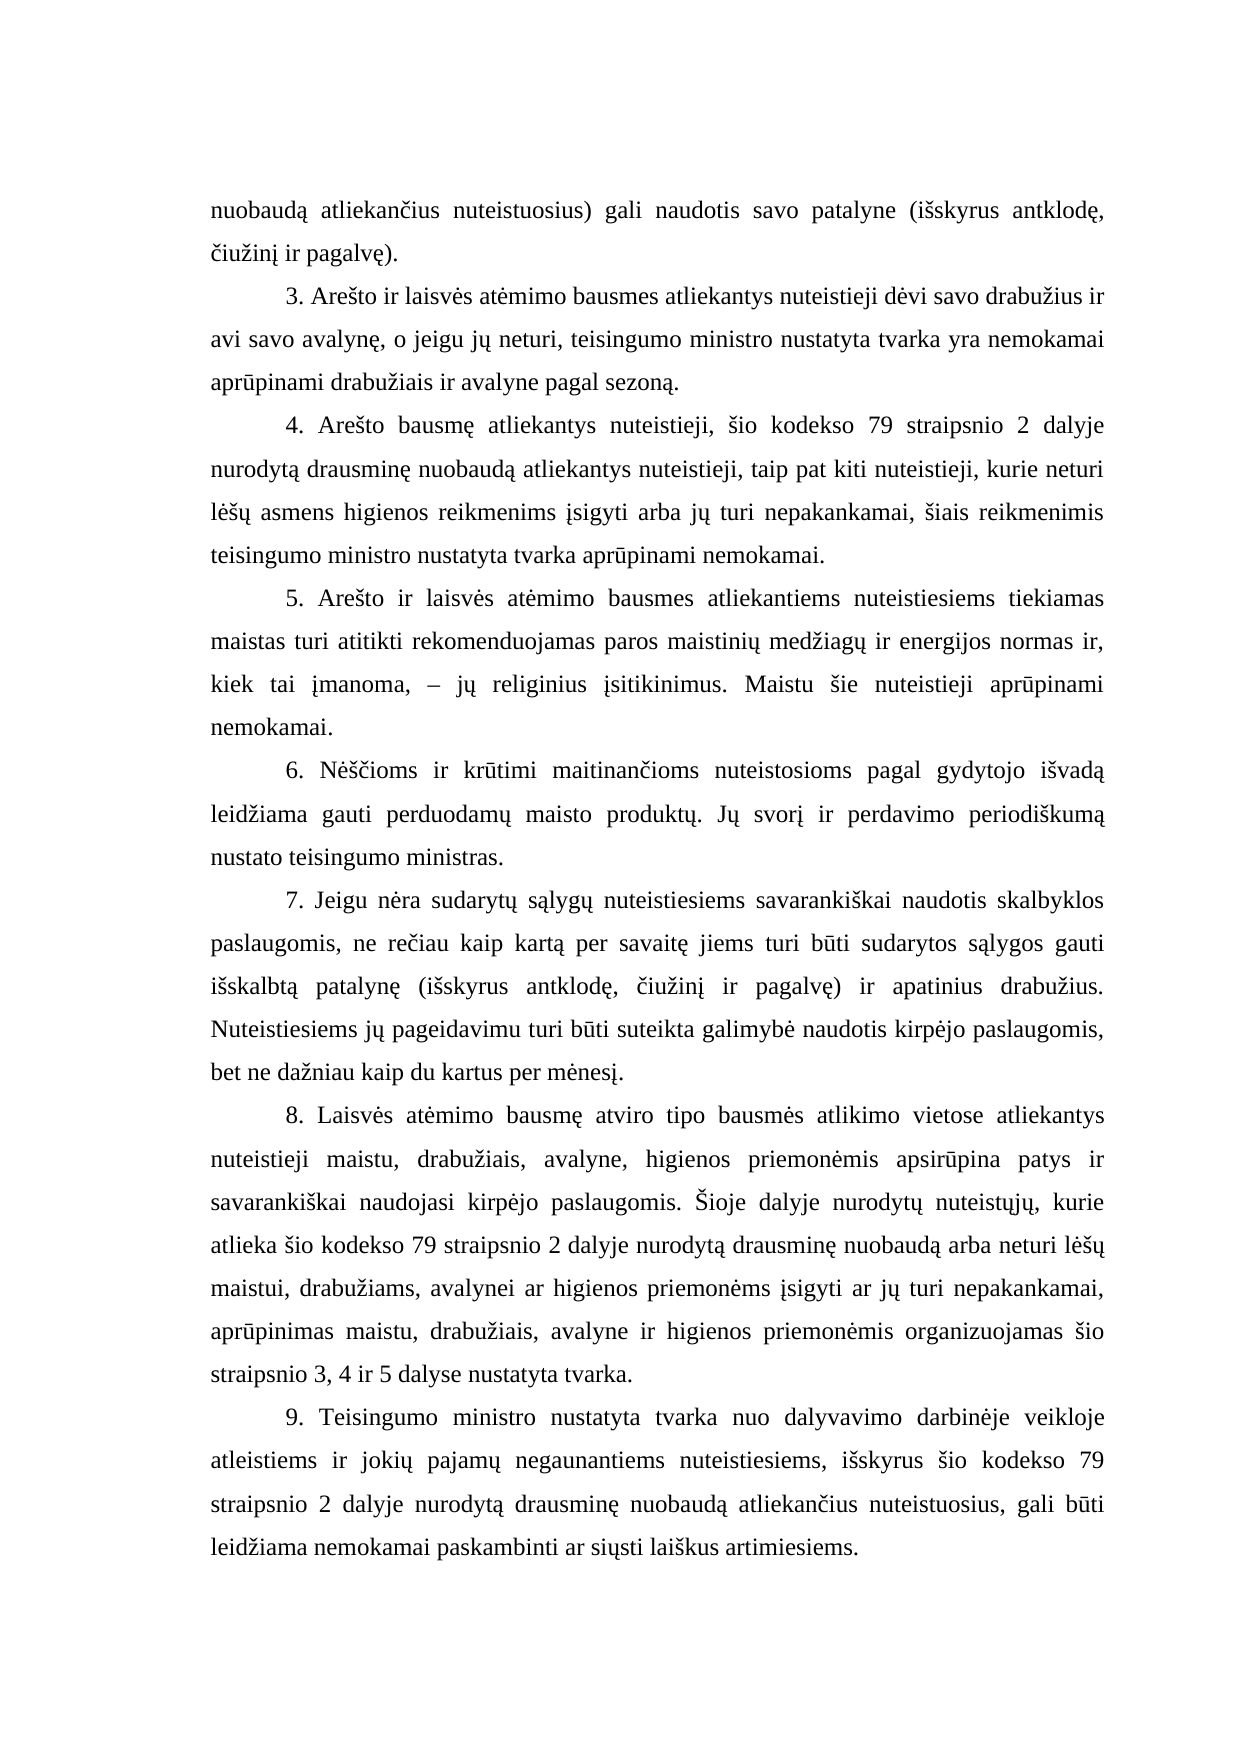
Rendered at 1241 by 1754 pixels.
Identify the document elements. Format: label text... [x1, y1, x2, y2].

text 7. Jeigu nėra sudarytų sąlygų nuteistiesiems savarankiškai naudotis skalbyklos paslaugomis, ne rečiau kaip kartą per savaitę jiems turi būti sudarytos sąlygos gauti išskalbtą patalynę (išskyrus antklodę, čiužinį ir pagalvę) ir apatinius drabužius. Nuteistiesiems jų pageidavimu turi būti suteikta galimybė naudotis kirpėjo paslaugomis, bet ne dažniau kaip du kartus per mėnesį. [210, 885, 1105, 1086]
text 8. Laisvės atėmimo bausmę atviro tipo bausmės atlikimo vietose atliekantys nuteistieji maistu, drabužiais, avalyne, higienos priemonėmis apsirūpina patys ir savarankiškai naudojasi kirpėjo paslaugomis. Šioje dalyje nurodytų nuteistųjų, kurie atlieka šio kodekso 79 straipsnio 2 dalyje nurodytą drausminę nuobaudą arba neturi lėšų maistui, drabužiams, avalynei ar higienos priemonėms įsigyti ar jų turi nepakankamai, aprūpinimas maistu, drabužiais, avalyne ir higienos priemonėmis organizuojamas šio straipsnio 3, 4 ir 5 dalyse nustatyta tvarka. [210, 1101, 1105, 1388]
text 4. Arešto bausmę atliekantys nuteistieji, šio kodekso 79 straipsnio 2 dalyje nurodytą drausminę nuobaudą atliekantys nuteistieji, taip pat kiti nuteistieji, kurie neturi lėšų asmens higienos reikmenims įsigyti arba jų turi nepakankamai, šiais reikmenimis teisingumo ministro nustatyta tvarka aprūpinami nemokamai. [210, 411, 1105, 569]
text 9. Teisingumo ministro nustatyta tvarka nuo dalyvavimo darbinėje veikloje atleistiems ir jokių pajamų negaunantiems nuteistiesiems, išskyrus šio kodekso 79 straipsnio 2 dalyje nurodytą drausminę nuobaudą atliekančius nuteistuosius, gali būti leidžiama nemokamai paskambinti ar siųsti laiškus artimiesiems. [210, 1402, 1105, 1561]
text 5. Arešto ir laisvės atėmimo bausmes atliekantiems nuteistiesiems tiekiamas maistas turi atitikti rekomenduojamas paros maistinių medžiagų ir energijos normas ir, kiek tai įmanoma, – jų religinius įsitikinimus. Maistu šie nuteistieji aprūpinami nemokamai. [210, 583, 1105, 741]
text 6. Nėščioms ir krūtimi maitinančioms nuteistosioms pagal gydytojo išvadą leidžiama gauti perduodamų maisto produktų. Jų svorį ir perdavimo periodiškumą nustato teisingumo ministras. [210, 756, 1105, 871]
text nuobaudą atliekančius nuteistuosius) gali naudotis savo patalyne (išskyrus antklodę, čiužinį ir pagalvę). [210, 195, 1105, 267]
text 3. Arešto ir laisvės atėmimo bausmes atliekantys nuteistieji dėvi savo drabužius ir avi savo avalynę, o jeigu jų neturi, teisingumo ministro nustatyta tvarka yra nemokamai aprūpinami drabužiais ir avalyne pagal sezoną. [210, 281, 1105, 396]
